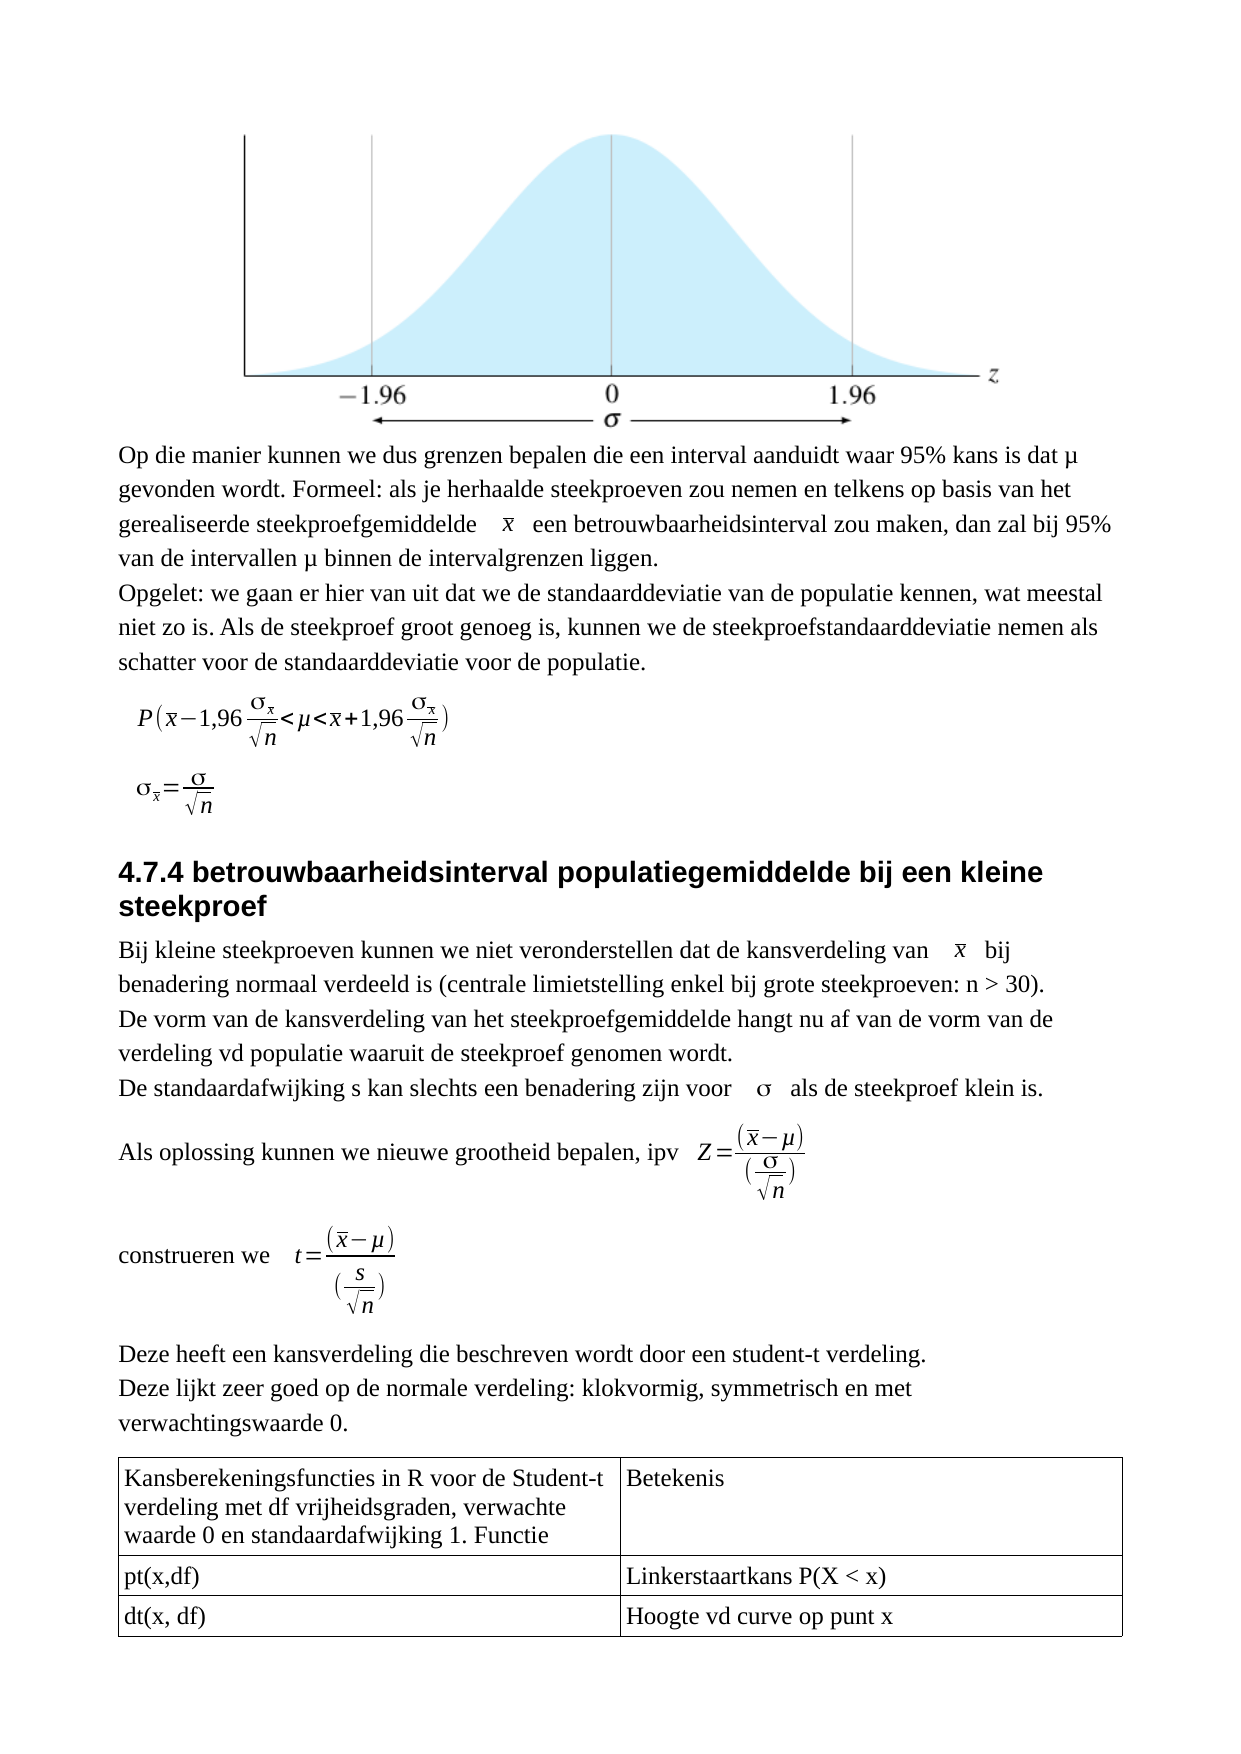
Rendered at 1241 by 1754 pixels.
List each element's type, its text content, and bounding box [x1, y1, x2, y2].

table_cell Linkerstaartkans P(X < x) [621, 1556, 1122, 1595]
table_cell dt(x, df) [119, 1596, 620, 1636]
table_cell Hoogte vd curve op punt x [621, 1596, 1122, 1636]
table_cell pt(x,df) [119, 1556, 620, 1595]
picture [845, 118, 1005, 434]
text Bij kleine steekproeven kunnen we niet veronderstellen dat de kansverdeling van bij benadering normaal verdeeld is (centrale limietstelling enkel bij grote steekproeven: n > 30). De vorm van de kansverdeling van het steekproefgemiddelde hangt nu af van de vorm van de verdeling vd populatie waaruit de steekproef genomen wordt. De standaardafwijking s kan slechts een benadering zijn voor als de steekproef klein is. [118, 935, 1122, 1102]
text Deze heeft een kansverdeling die beschreven wordt door een student-t verdeling. Deze lijkt zeer goed op de normale verdeling: klokvormig, symmetrisch en met verwachtingswaarde 0. [118, 1339, 1122, 1437]
text construeren we [118, 1224, 1122, 1319]
table_header Kansberekeningsfuncties in R voor de Student-t verdeling met df vrijheidsgraden, verwachte waarde 0 en standaardafwijking 1. Functie [119, 1458, 620, 1555]
subtitle 4.7.4 betrouwbaarheidsinterval populatiegemiddelde bij een kleine steekproef [118, 855, 1122, 922]
text Als oplossing kunnen we nieuwe grootheid bepalen, ipv [118, 1122, 1122, 1204]
text Op die manier kunnen we dus grenzen bepalen die een interval aanduidt waar 95% kans is dat µ gevonden wordt. Formeel: als je herhaalde steekproeven zou nemen en telkens op basis van het gerealiseerde steekproefgemiddelde een betrouwbaarheidsinterval zou maken, dan zal bij 95% van de intervallen µ binnen de intervalgrenzen liggen. Opgelet: we gaan er hier van uit dat we de standaarddeviatie van de populatie kennen, wat meestal niet zo is. Als de steekproef groot genoeg is, kunnen we de steekproefstandaarddeviatie nemen als schatter voor de standaarddeviatie voor de populatie. [118, 434, 1122, 675]
table_header Betekenis [621, 1458, 1122, 1555]
